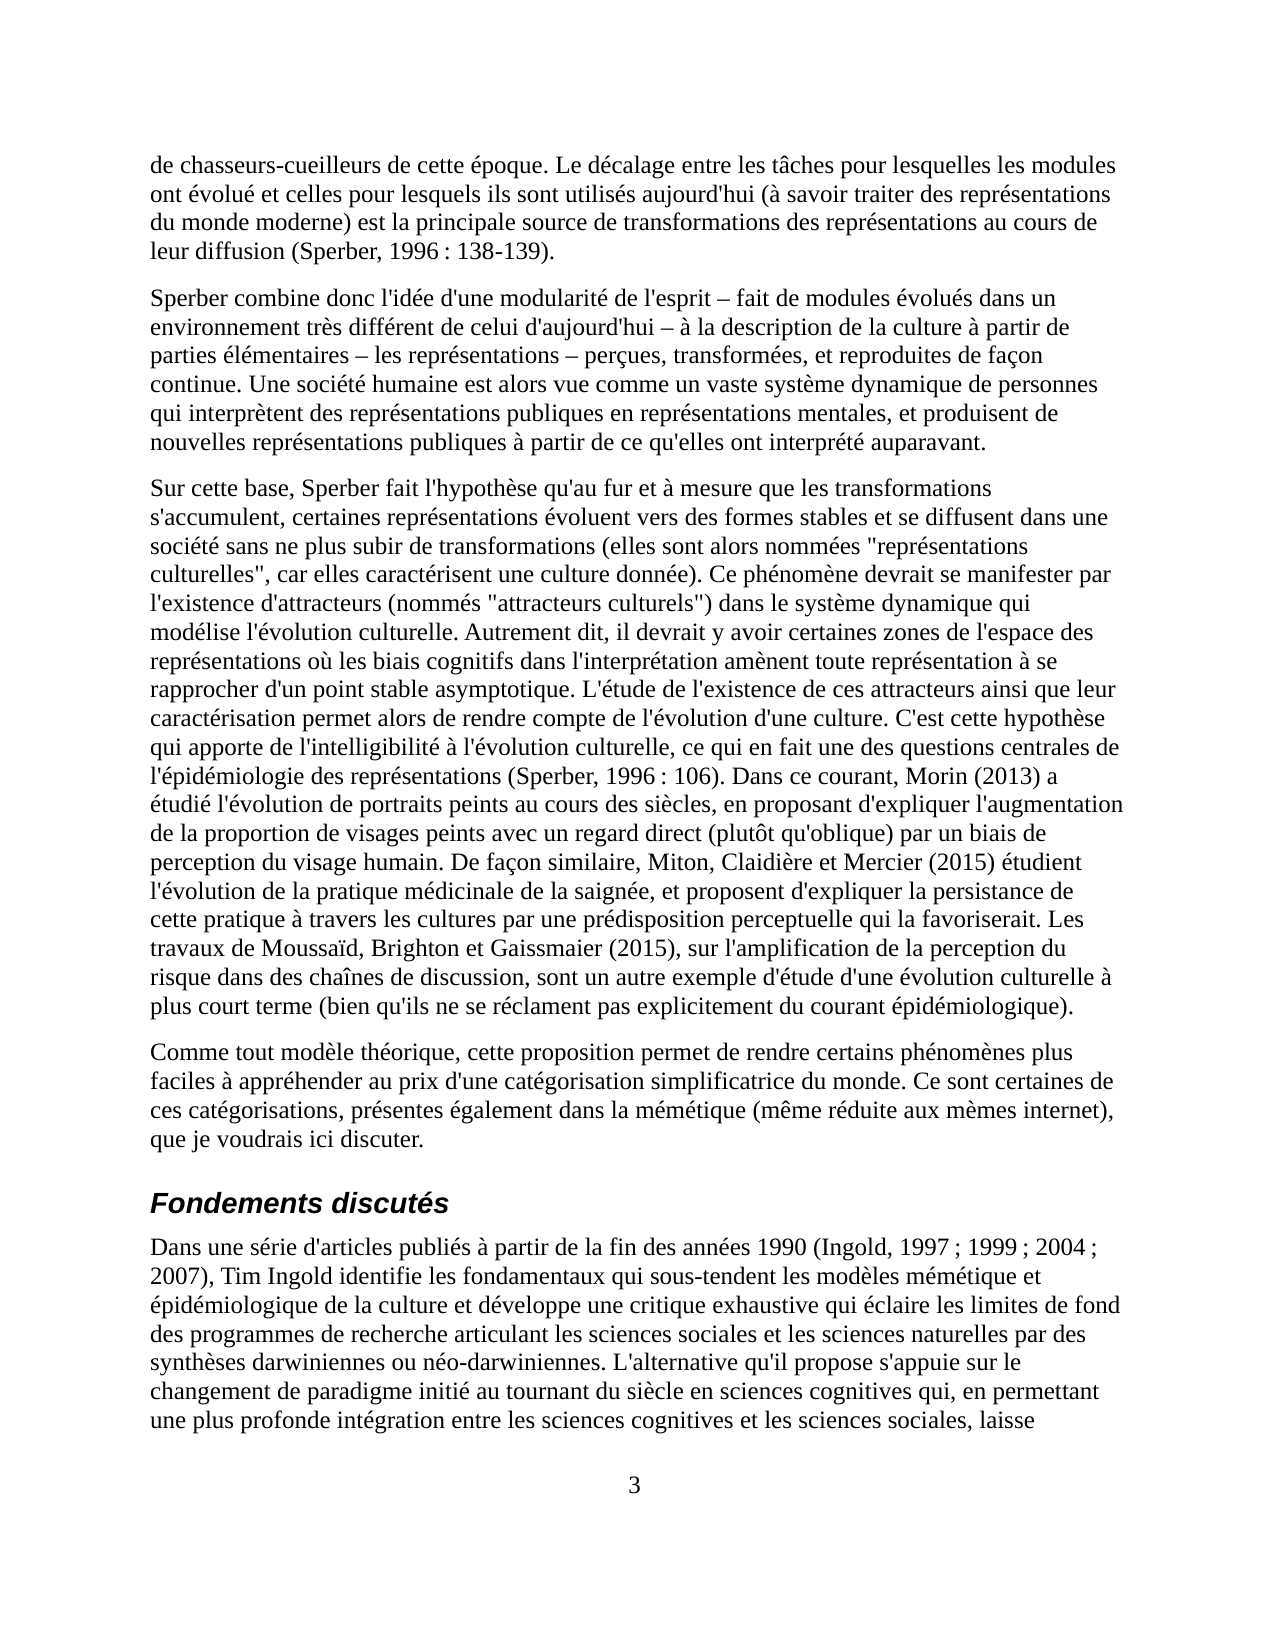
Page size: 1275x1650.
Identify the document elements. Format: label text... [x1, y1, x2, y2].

text Sur cette base, Sperber fait l'hypothèse qu'au fur et à mesure que les transformations s'accumulent, certaines représentations évoluent vers des formes stables et se diffusent dans une société sans ne plus subir de transformations (elles sont alors nommées "représentations culturelles", car elles caractérisent une culture donnée). Ce phénomène devrait se manifester par l'existence d'attracteurs (nommés "attracteurs culturels") dans le système dynamique qui modélise l'évolution culturelle. Autrement dit, il devrait y avoir certaines zones de l'espace des représentations où les biais cognitifs dans l'interprétation amènent toute représentation à se rapprocher d'un point stable asymptotique. L'étude de l'existence de ces attracteurs ainsi que leur caractérisation permet alors de rendre compte de l'évolution d'une culture. C'est cette hypothèse qui apporte de l'intelligibilité à l'évolution culturelle, ce qui en fait une des questions centrales de l'épidémiologie des représentations (Sperber, 1996 : 106). Dans ce courant, Morin (2013) a étudié l'évolution de portraits peints au cours des siècles, en proposant d'expliquer l'augmentation de la proportion de visages peints avec un regard direct (plutôt qu'oblique) par un biais de perception du visage humain. De façon similaire, Miton, Claidière et Mercier (2015) étudient l'évolution de la pratique médicinale de la saignée, et proposent d'expliquer la persistance de cette pratique à travers les cultures par une prédisposition perceptuelle qui la favoriserait. Les travaux de Moussaïd, Brighton et Gaissmaier (2015), sur l'amplification de la perception du risque dans des chaînes de discussion, sont un autre exemple d'étude d'une évolution culturelle à plus court terme (bien qu'ils ne se réclament pas explicitement du courant épidémiologique). [150, 473, 1125, 1019]
text Comme tout modèle théorique, cette proposition permet de rendre certains phénomènes plus faciles à appréhender au prix d'une catégorisation simplificatrice du monde. Ce sont certaines de ces catégorisations, présentes également dans la mémétique (même réduite aux mèmes internet), que je voudrais ici discuter. [150, 1037, 1125, 1152]
text Sperber combine donc l'idée d'une modularité de l'esprit – fait de modules évolués dans un environnement très différent de celui d'aujourd'hui – à la description de la culture à partir de parties élémentaires – les représentations – perçues, transformées, et reproduites de façon continue. Une société humaine est alors vue comme un vaste système dynamique de personnes qui interprètent des représentations publiques en représentations mentales, et produisent de nouvelles représentations publiques à partir de ce qu'elles ont interprété auparavant. [150, 283, 1125, 455]
subtitle Fondements discutés [150, 1186, 1125, 1220]
text Dans une série d'articles publiés à partir de la fin des années 1990 (Ingold, 1997 ; 1999 ; 2004 ; 2007), Tim Ingold identifie les fondamentaux qui sous-tendent les modèles mémétique et épidémiologique de la culture et développe une critique exhaustive qui éclaire les limites de fond des programmes de recherche articulant les sciences sociales et les sciences naturelles par des synthèses darwiniennes ou néo-darwiniennes. L'alternative qu'il propose s'appuie sur le changement de paradigme initié au tournant du siècle en sciences cognitives qui, en permettant une plus profonde intégration entre les sciences cognitives et les sciences sociales, laisse [150, 1232, 1125, 1434]
text de chasseurs-cueilleurs de cette époque. Le décalage entre les tâches pour lesquelles les modules ont évolué et celles pour lesquels ils sont utilisés aujourd'hui (à savoir traiter des représentations du monde moderne) est la principale source de transformations des représentations au cours de leur diffusion (Sperber, 1996 : 138‑139). [150, 150, 1125, 265]
